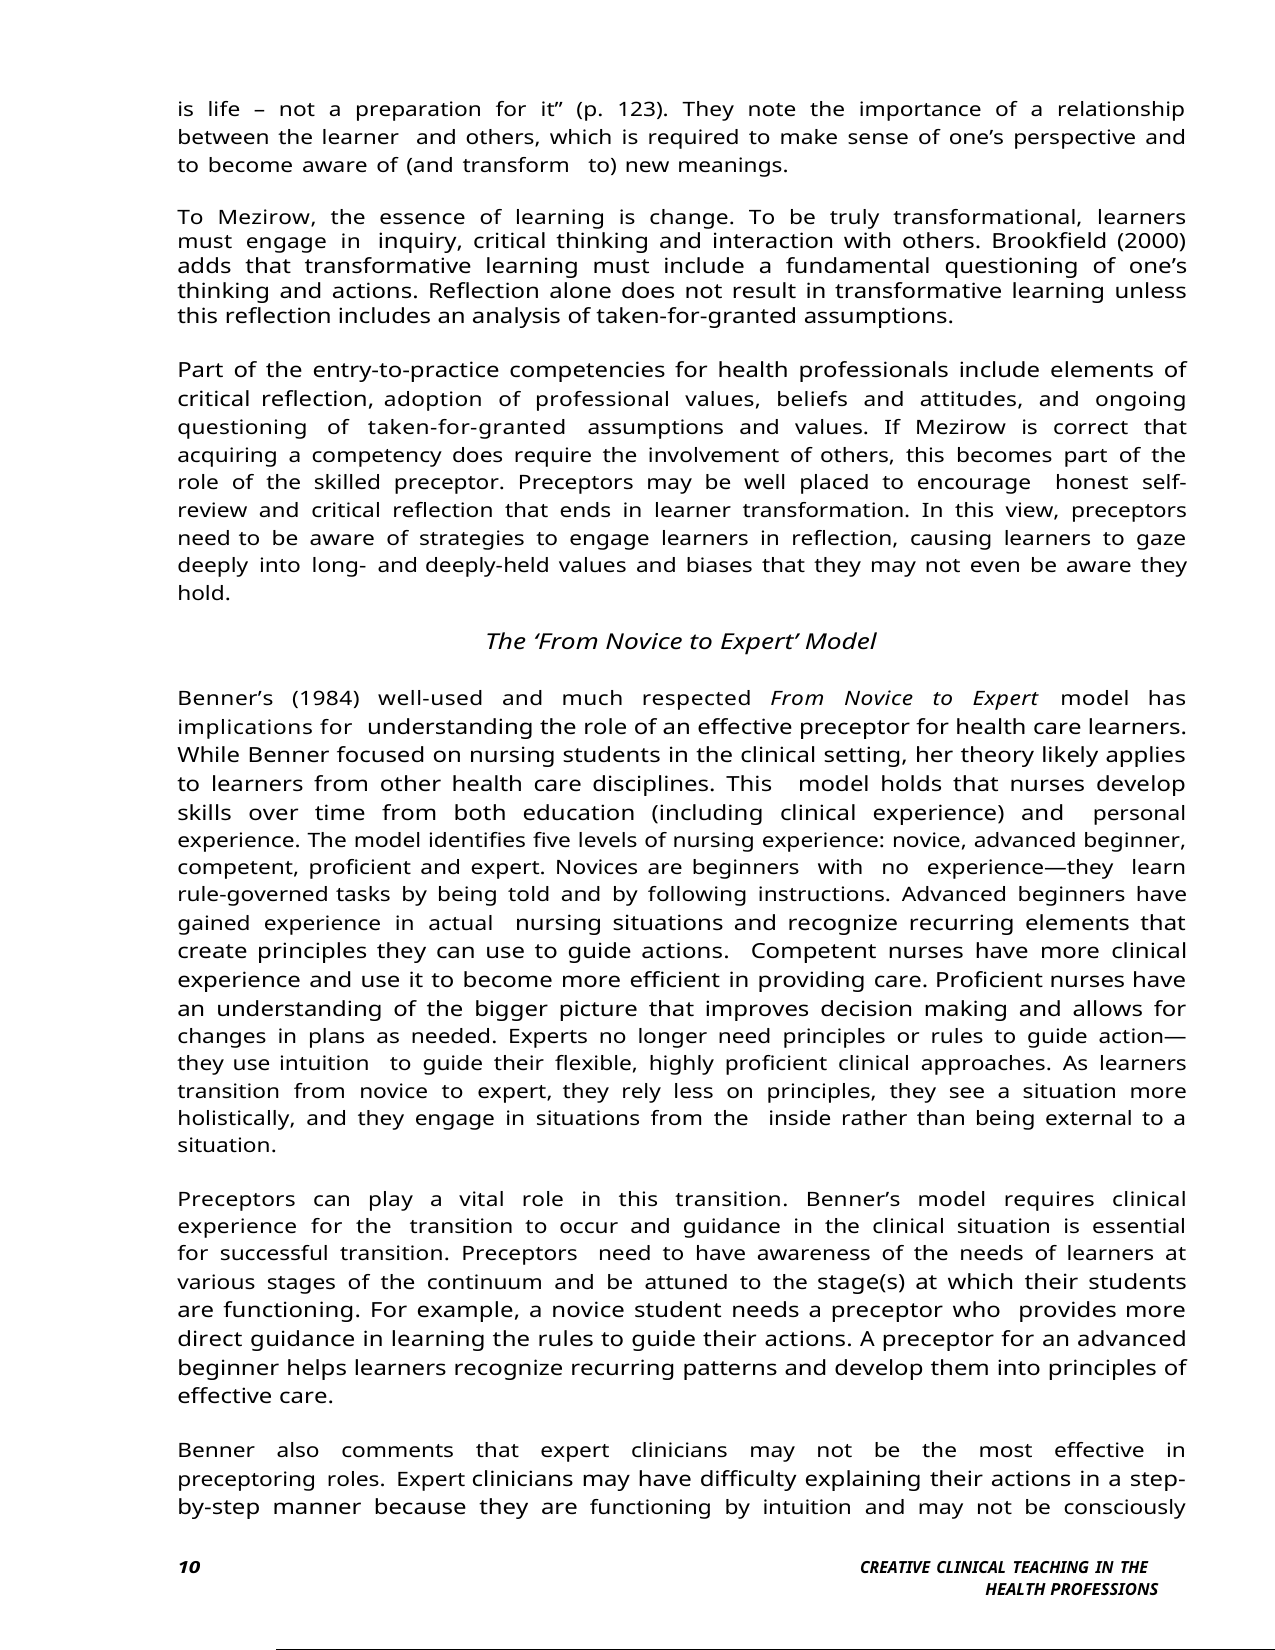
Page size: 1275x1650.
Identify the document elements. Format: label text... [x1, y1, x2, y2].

subtitle The ‘From Novice to Expert’ Model [178, 626, 1186, 656]
text Preceptors can play a vital role in this transition. Benner’s model requires clinical experience for the transition to occur and guidance in the clinical situation is essential for successful transition. Preceptors need to have awareness of the needs of learners at various stages of the continuum and be attuned to the stage(s) at which their students are functioning. For example, a novice student needs a preceptor who provides more direct guidance in learning the rules to guide their actions. A preceptor for an advanced beginner helps learners recognize recurring patterns and develop them into principles of eﬀective care. [177, 1185, 1187, 1410]
text Benner also comments that expert clinicians may not be the most eﬀective in preceptoring roles. Expert clinicians may have diﬃculty explaining their actions in a step-by-step manner because they are functioning by intuition and may not be consciously [177, 1437, 1187, 1521]
text To Mezirow, the essence of learning is change. To be truly transformational, learners must engage in inquiry, critical thinking and interaction with others. Brookﬁeld (2000) adds that transformative learning must include a fundamental questioning of one’s thinking and actions. Reﬂection alone does not result in transformative learning unless this reﬂection includes an analysis of taken-for-granted assumptions. [177, 204, 1187, 328]
text is life – not a preparation for it” (p. 123). They note the importance of a relationship between the learner and others, which is required to make sense of one’s perspective and to become aware of (and transform to) new meanings. [177, 95, 1187, 178]
text Part of the entry-to-practice competencies for health professionals include elements of critical reﬂection, adoption of professional values, beliefs and attitudes, and ongoing questioning of taken-for-granted assumptions and values. If Mezirow is correct that acquiring a competency does require the involvement of others, this becomes part of the role of the skilled preceptor. Preceptors may be well placed to encourage honest self-review and critical reﬂection that ends in learner transformation. In this view, preceptors need to be aware of strategies to engage learners in reﬂection, causing learners to gaze deeply into long- and deeply-held values and biases that they may not even be aware they hold. [177, 355, 1187, 606]
text Benner’s (1984) well-used and much respected From Novice to Expert model has implications for understanding the role of an eﬀective preceptor for health care learners. While Benner focused on nursing students in the clinical setting, her theory likely applies to learners from other health care disciplines. This model holds that nurses develop skills over time from both education (including clinical experience) and personal experience. The model identiﬁes ﬁve levels of nursing experience: novice, advanced beginner, competent, proﬁcient and expert. Novices are beginners with no experience—they learn rule-governed tasks by being told and by following instructions. Advanced beginners have gained experience in actual nursing situations and recognize recurring elements that create principles they can use to guide actions. Competent nurses have more clinical experience and use it to become more eﬃcient in providing care. Proﬁcient nurses have an understanding of the bigger picture that improves decision making and allows for changes in plans as needed. Experts no longer need principles or rules to guide action—they use intuition to guide their ﬂexible, highly proﬁcient clinical approaches. As learners transition from novice to expert, they rely less on principles, they see a situation more holistically, and they engage in situations from the inside rather than being external to a situation. [177, 684, 1187, 1158]
